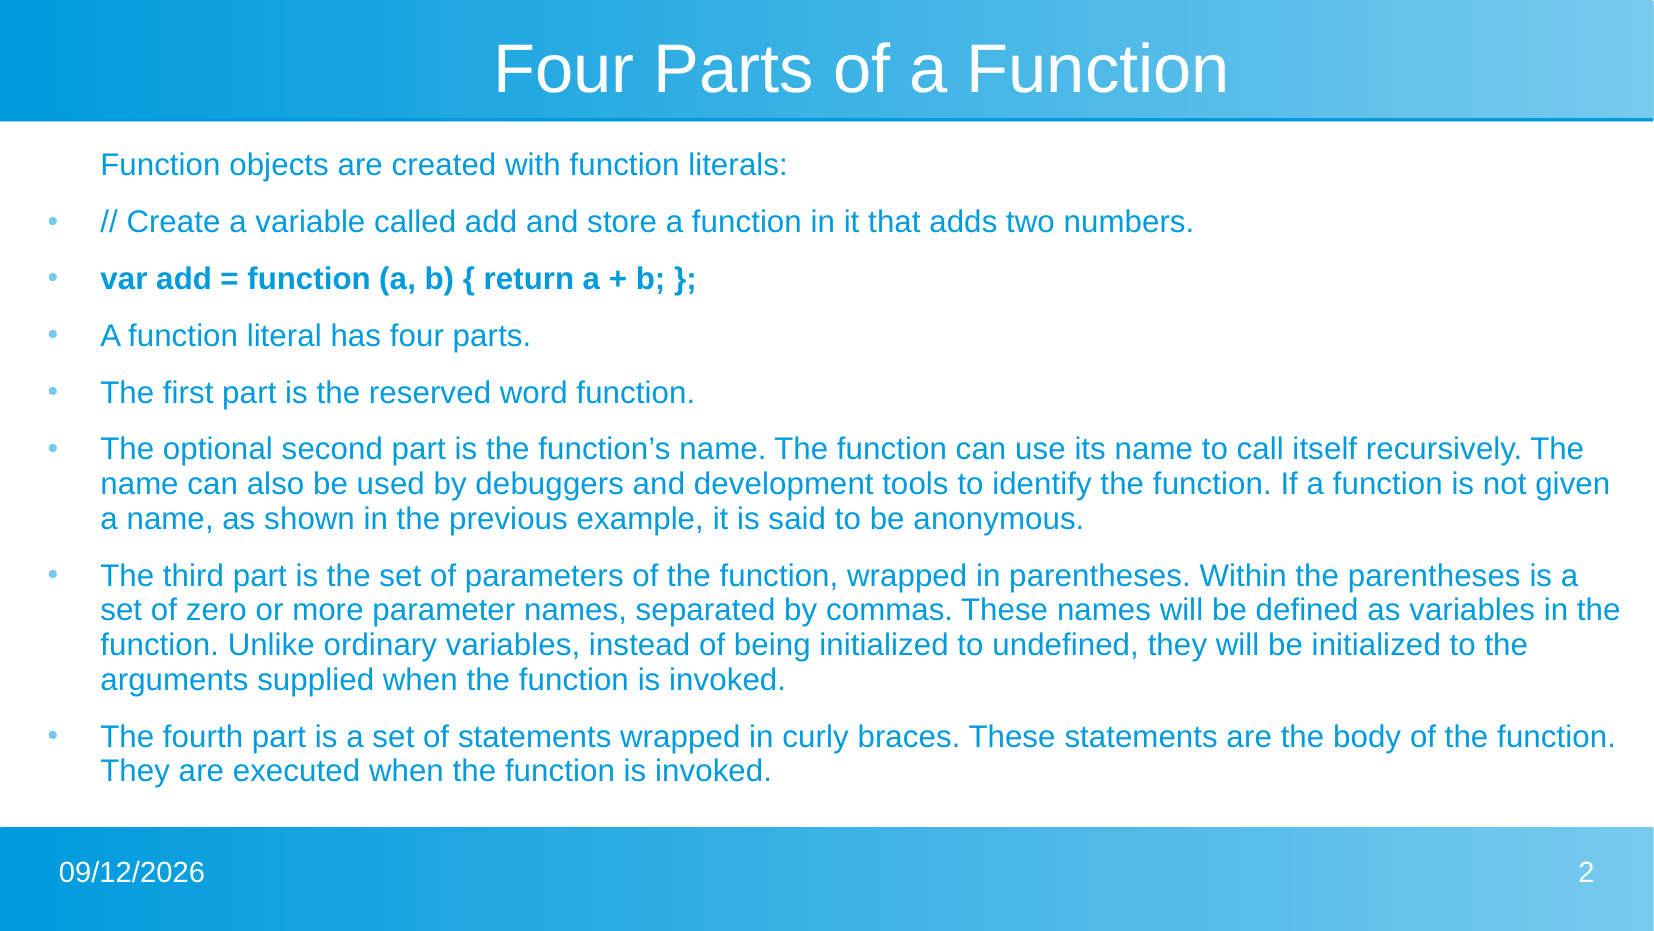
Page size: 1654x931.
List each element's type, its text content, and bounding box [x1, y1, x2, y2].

list Function objects are created with function literals: // Create a variable called add and store a function in it that adds two numbers. var add = function (a, b) { return a + b; }; A function literal has four parts. The first part is the reserved word function. The optional second part is the function’s name. The function can use its name to call itself recursively. The name can also be used by debuggers and development tools to identify the function. If a function is not given a name, as shown in the previous example, it is said to be anonymous. The third part is the set of parameters of the function, wrapped in parentheses. Within the parentheses is a set of zero or more parameter names, separated by commas. These names will be defined as variables in the function. Unlike ordinary variables, instead of being initialized to undefined, they will be initialized to the arguments supplied when the function is invoked. The fourth part is a set of statements wrapped in curly braces. These statements are the body of the function. They are executed when the function is invoked. [29, 147, 1625, 739]
title Four Parts of a Function [59, 29, 1595, 108]
